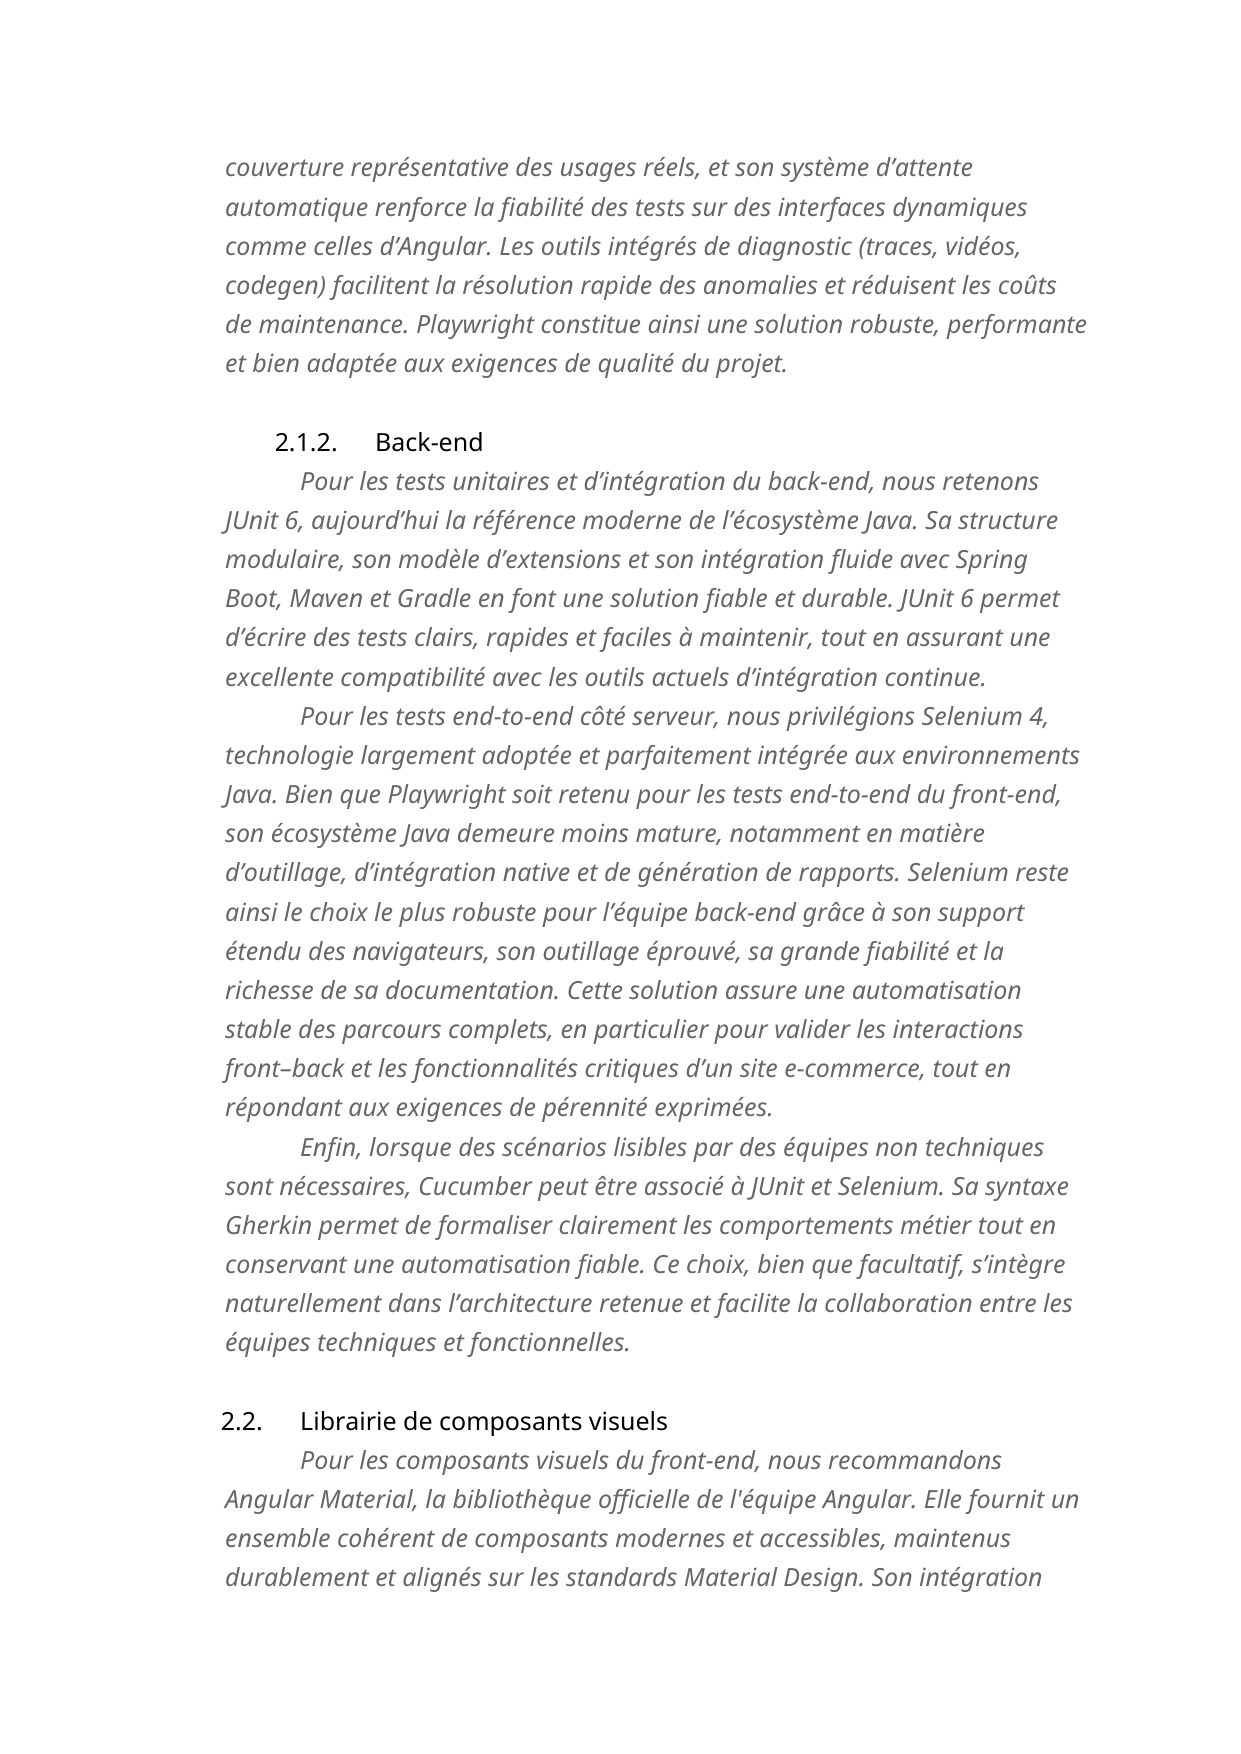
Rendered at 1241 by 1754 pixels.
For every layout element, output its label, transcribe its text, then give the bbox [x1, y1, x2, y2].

list Back-end [337, 424, 1090, 458]
text Enfin, lorsque des scénarios lisibles par des équipes non techniques sont nécessaires, Cucumber peut être associé à JUnit et Selenium. Sa syntaxe Gherkin permet de formaliser clairement les comportements métier tout en conservant une automatisation fiable. Ce choix, bien que facultatif, s’intègre naturellement dans l’architecture retenue et facilite la collaboration entre les équipes techniques et fonctionnelles. [225, 1129, 1090, 1359]
text Pour les tests unitaires et d’intégration du back-end, nous retenons JUnit 6, aujourd’hui la référence moderne de l’écosystème Java. Sa structure modulaire, son modèle d’extensions et son intégration fluide avec Spring Boot, Maven et Gradle en font une solution fiable et durable. JUnit 6 permet d’écrire des tests clairs, rapides et faciles à maintenir, tout en assurant une excellente compatibilité avec les outils actuels d’intégration continue. [225, 463, 1090, 693]
text couverture représentative des usages réels, et son système d’attente automatique renforce la fiabilité des tests sur des interfaces dynamiques comme celles d’Angular. Les outils intégrés de diagnostic (traces, vidéos, codegen) facilitent la résolution rapide des anomalies et réduisent les coûts de maintenance. Playwright constitue ainsi une solution robuste, performante et bien adaptée aux exigences de qualité du projet. [225, 150, 1090, 380]
text Pour les tests end-to-end côté serveur, nous privilégions Selenium 4, technologie largement adoptée et parfaitement intégrée aux environnements Java. Bien que Playwright soit retenu pour les tests end-to-end du front-end, son écosystème Java demeure moins mature, notamment en matière d’outillage, d’intégration native et de génération de rapports. Selenium reste ainsi le choix le plus robuste pour l’équipe back-end grâce à son support étendu des navigateurs, son outillage éprouvé, sa grande fiabilité et la richesse de sa documentation. Cette solution assure une automatisation stable des parcours complets, en particulier pour valider les interactions front–back et les fonctionnalités critiques d’un site e-commerce, tout en répondant aux exigences de pérennité exprimées. [225, 698, 1090, 1124]
list Librairie de composants visuels [262, 1403, 1090, 1437]
text Pour les composants visuels du front-end, nous recommandons Angular Material, la bibliothèque officielle de l'équipe Angular. Elle fournit un ensemble cohérent de composants modernes et accessibles, maintenus durablement et alignés sur les standards Material Design. Son intégration [225, 1442, 1090, 1594]
